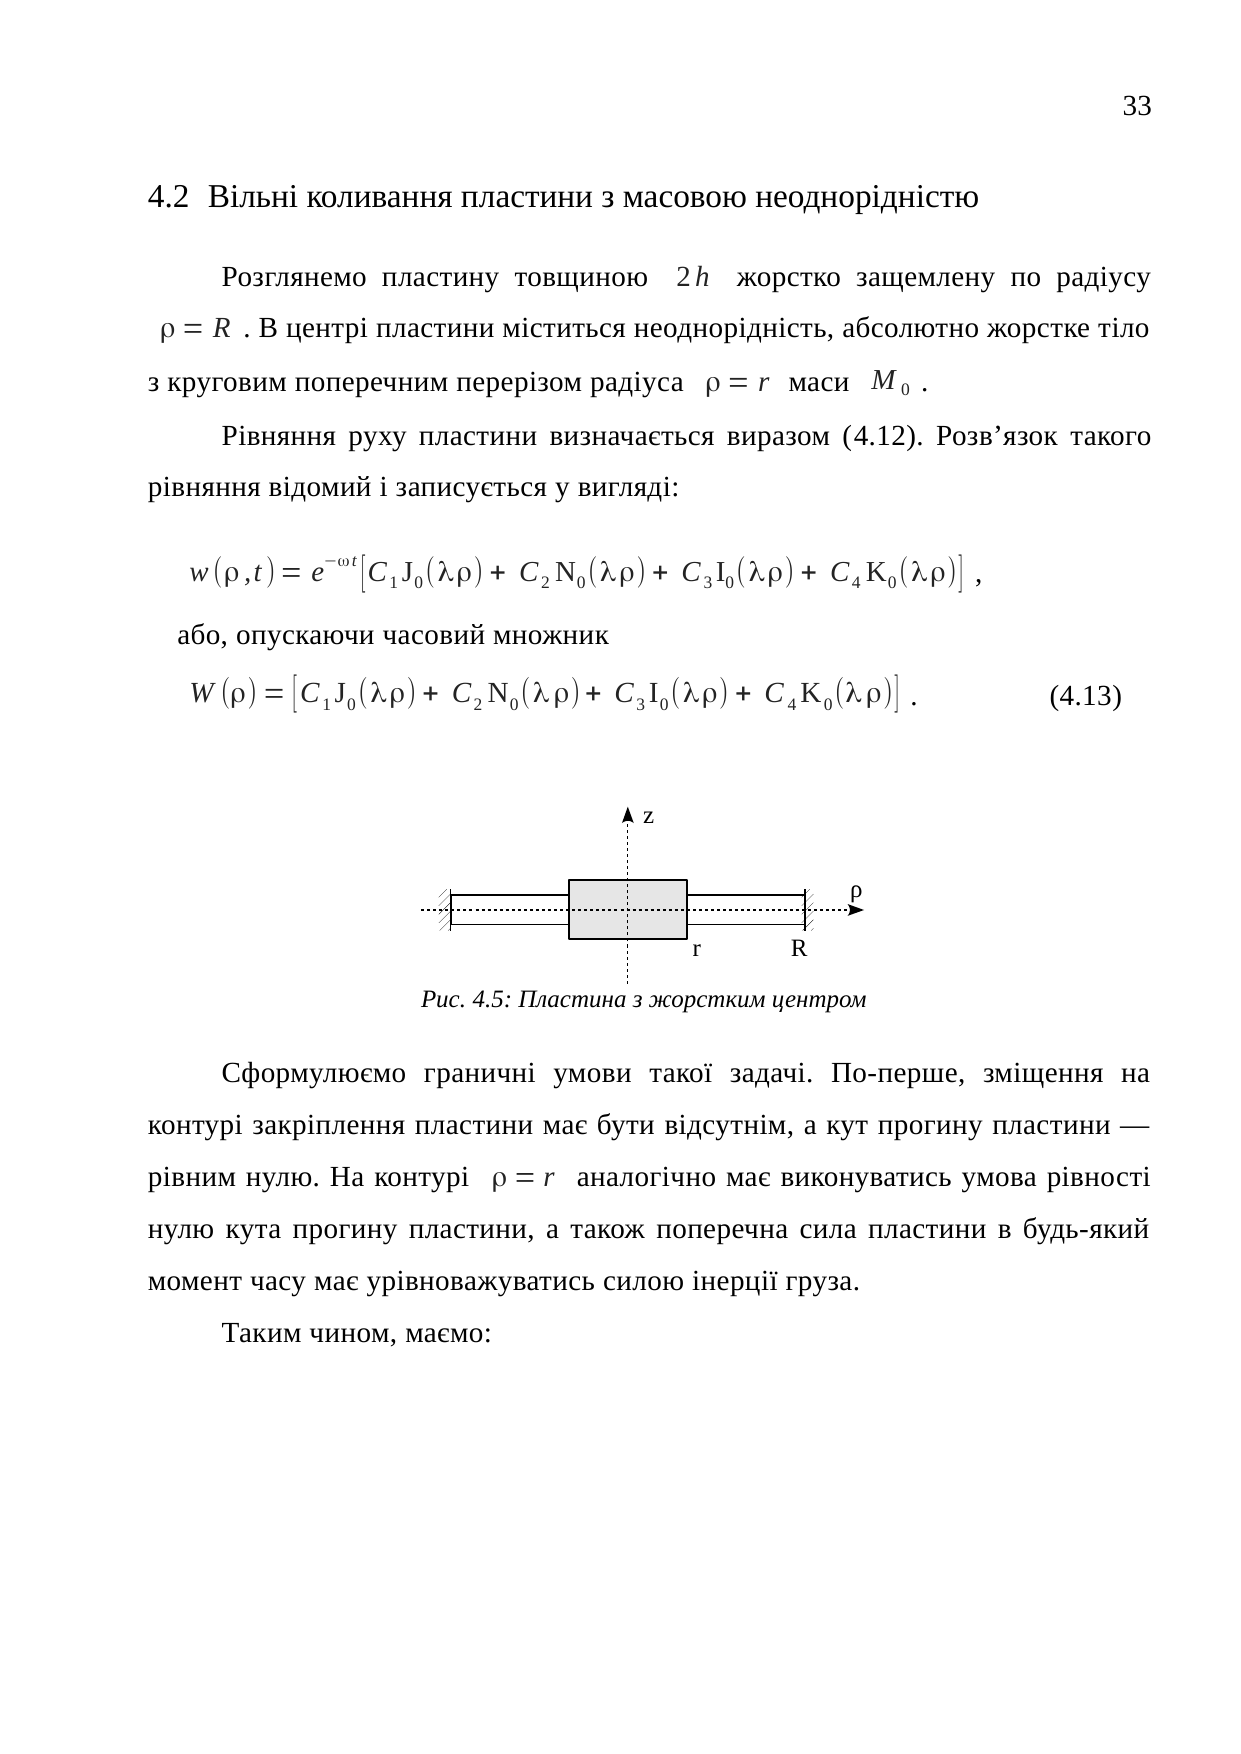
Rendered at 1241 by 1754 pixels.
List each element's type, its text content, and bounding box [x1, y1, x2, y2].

text Сформулюємо граничні умови такої задачі. По-перше, зміщення на контурі закріплення пластини має бути відсутнім, а кут прогину пластини — рівним нулю. На контурі аналогічно має виконуватись умова рівності нулю кута прогину пластини, а також поперечна сила пластини в будь-який момент часу має урівноважуватись силою інерції груза. [148, 769, 1152, 1297]
text Таким чином, маємо: [148, 1315, 1152, 1349]
text або, опускаючи часовий множник [148, 588, 1152, 645]
text Рівняння руху пластини визначається виразом (4.12). Розв’язок такого рівняння відомий і записується у вигляді: [148, 418, 1152, 503]
text Розглянемо пластину товщиною жорстко защемлену по радіусу. В центрі пластини міститься неоднорідність, абсолютно жорстке тіло з круговим поперечним перерізом радіуса маси . [148, 259, 1152, 399]
text , [148, 523, 1152, 588]
text . (4.13) [148, 645, 1152, 745]
subtitle Вільні коливання пластини з масовою неоднорідністю [148, 176, 1152, 215]
text Рис. 4.5: Пластина з жорстким центром [421, 805, 878, 1013]
